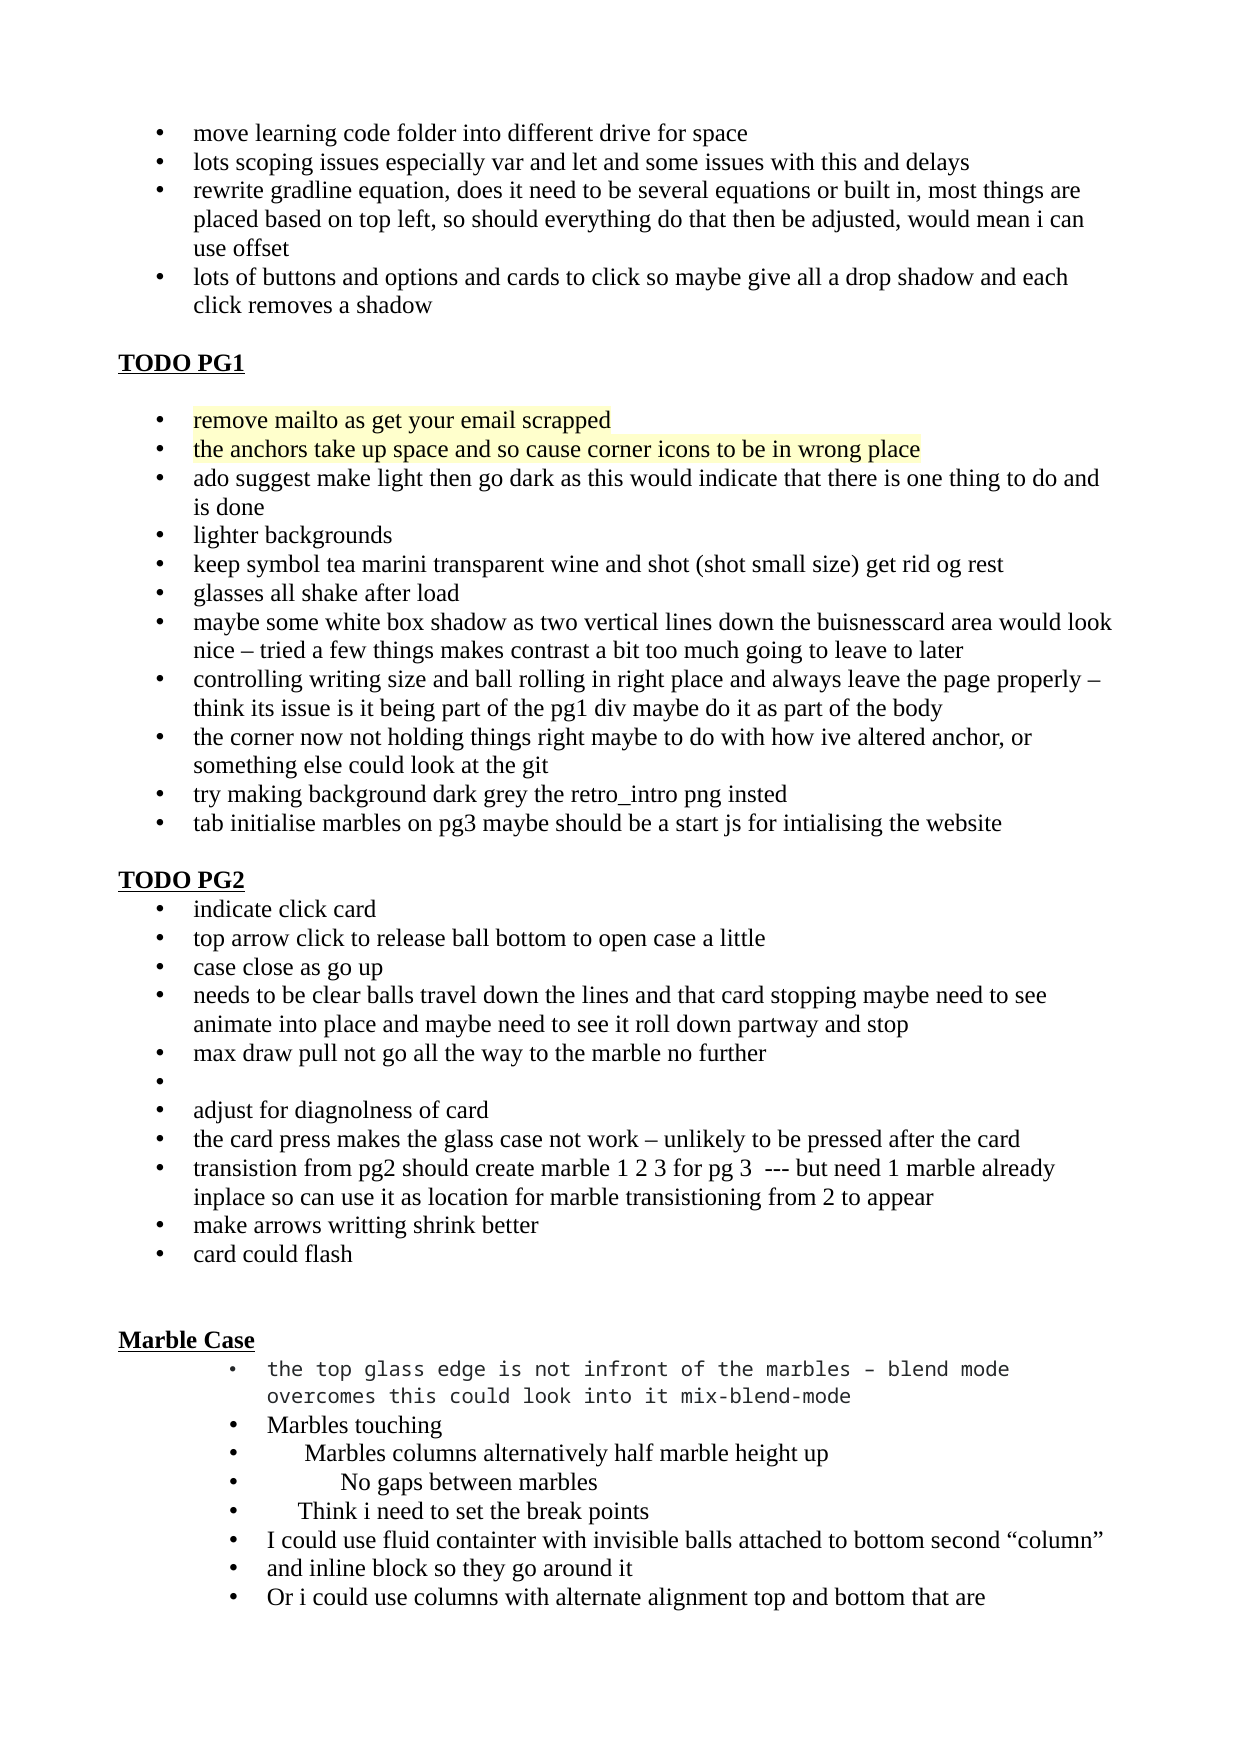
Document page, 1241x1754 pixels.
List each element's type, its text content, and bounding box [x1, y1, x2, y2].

list lighter backgrounds [156, 521, 1122, 549]
list No gaps between marbles [229, 1467, 1122, 1496]
list I could use fluid containter with invisible balls attached to bottom second “column” [229, 1525, 1122, 1553]
list move learning code folder into different drive for space [156, 118, 1122, 147]
list ado suggest make light then go dark as this would indicate that there is one thing to do and is done [156, 463, 1122, 521]
list try making background dark grey the retro_intro png insted [156, 779, 1122, 808]
list needs to be clear balls travel down the lines and that card stopping maybe need to see animate into place and maybe need to see it roll down partway and stop [156, 981, 1122, 1038]
list remove mailto as get your email scrapped [156, 406, 1122, 434]
list the top glass edge is not infront of the marbles – blend mode overcomes this could look into it mix-blend-mode [229, 1354, 1122, 1410]
list card could flash [156, 1239, 1122, 1268]
text Marble Case [118, 1326, 1122, 1354]
text TODO PG1 [118, 348, 1122, 377]
list the corner now not holding things right maybe to do with how ive altered anchor, or something else could look at the git [156, 722, 1122, 779]
list top arrow click to release ball bottom to open case a little [156, 923, 1122, 952]
list lots of buttons and options and cards to click so maybe give all a drop shadow and each click removes a shadow [156, 262, 1122, 319]
list Marbles columns alternatively half marble height up [229, 1438, 1122, 1467]
list the card press makes the glass case not work – unlikely to be pressed after the card [156, 1124, 1122, 1153]
list glasses all shake after load [156, 578, 1122, 607]
list maybe some white box shadow as two vertical lines down the buisnesscard area would look nice – tried a few things makes contrast a bit too much going to leave to later [156, 607, 1122, 664]
list transistion from pg2 should create marble 1 2 3 for pg 3 --- but need 1 marble already inplace so can use it as location for marble transistioning from 2 to appear [156, 1153, 1122, 1211]
list lots scoping issues especially var and let and some issues with this and delays [156, 147, 1122, 176]
list and inline block so they go around it [229, 1553, 1122, 1582]
list the anchors take up space and so cause corner icons to be in wrong place [156, 434, 1122, 463]
list keep symbol tea marini transparent wine and shot (shot small size) get rid og rest [156, 549, 1122, 578]
list Think i need to set the break points [229, 1496, 1122, 1525]
text TODO PG2 [118, 866, 1122, 894]
list max draw pull not go all the way to the marble no further [156, 1038, 1122, 1067]
list adjust for diagnolness of card [156, 1096, 1122, 1124]
list rewrite gradline equation, does it need to be several equations or built in, most things are placed based on top left, so should everything do that then be adjusted, would mean i can use offset [156, 176, 1122, 262]
list controlling writing size and ball rolling in right place and always leave the page properly – think its issue is it being part of the pg1 div maybe do it as part of the body [156, 664, 1122, 722]
list tab initialise marbles on pg3 maybe should be a start js for intialising the website [156, 808, 1122, 837]
list Marbles touching [229, 1410, 1122, 1438]
list Or i could use columns with alternate alignment top and bottom that are [229, 1582, 1122, 1611]
list case close as go up [156, 952, 1122, 981]
list make arrows writting shrink better [156, 1211, 1122, 1239]
list indicate click card [156, 894, 1122, 923]
